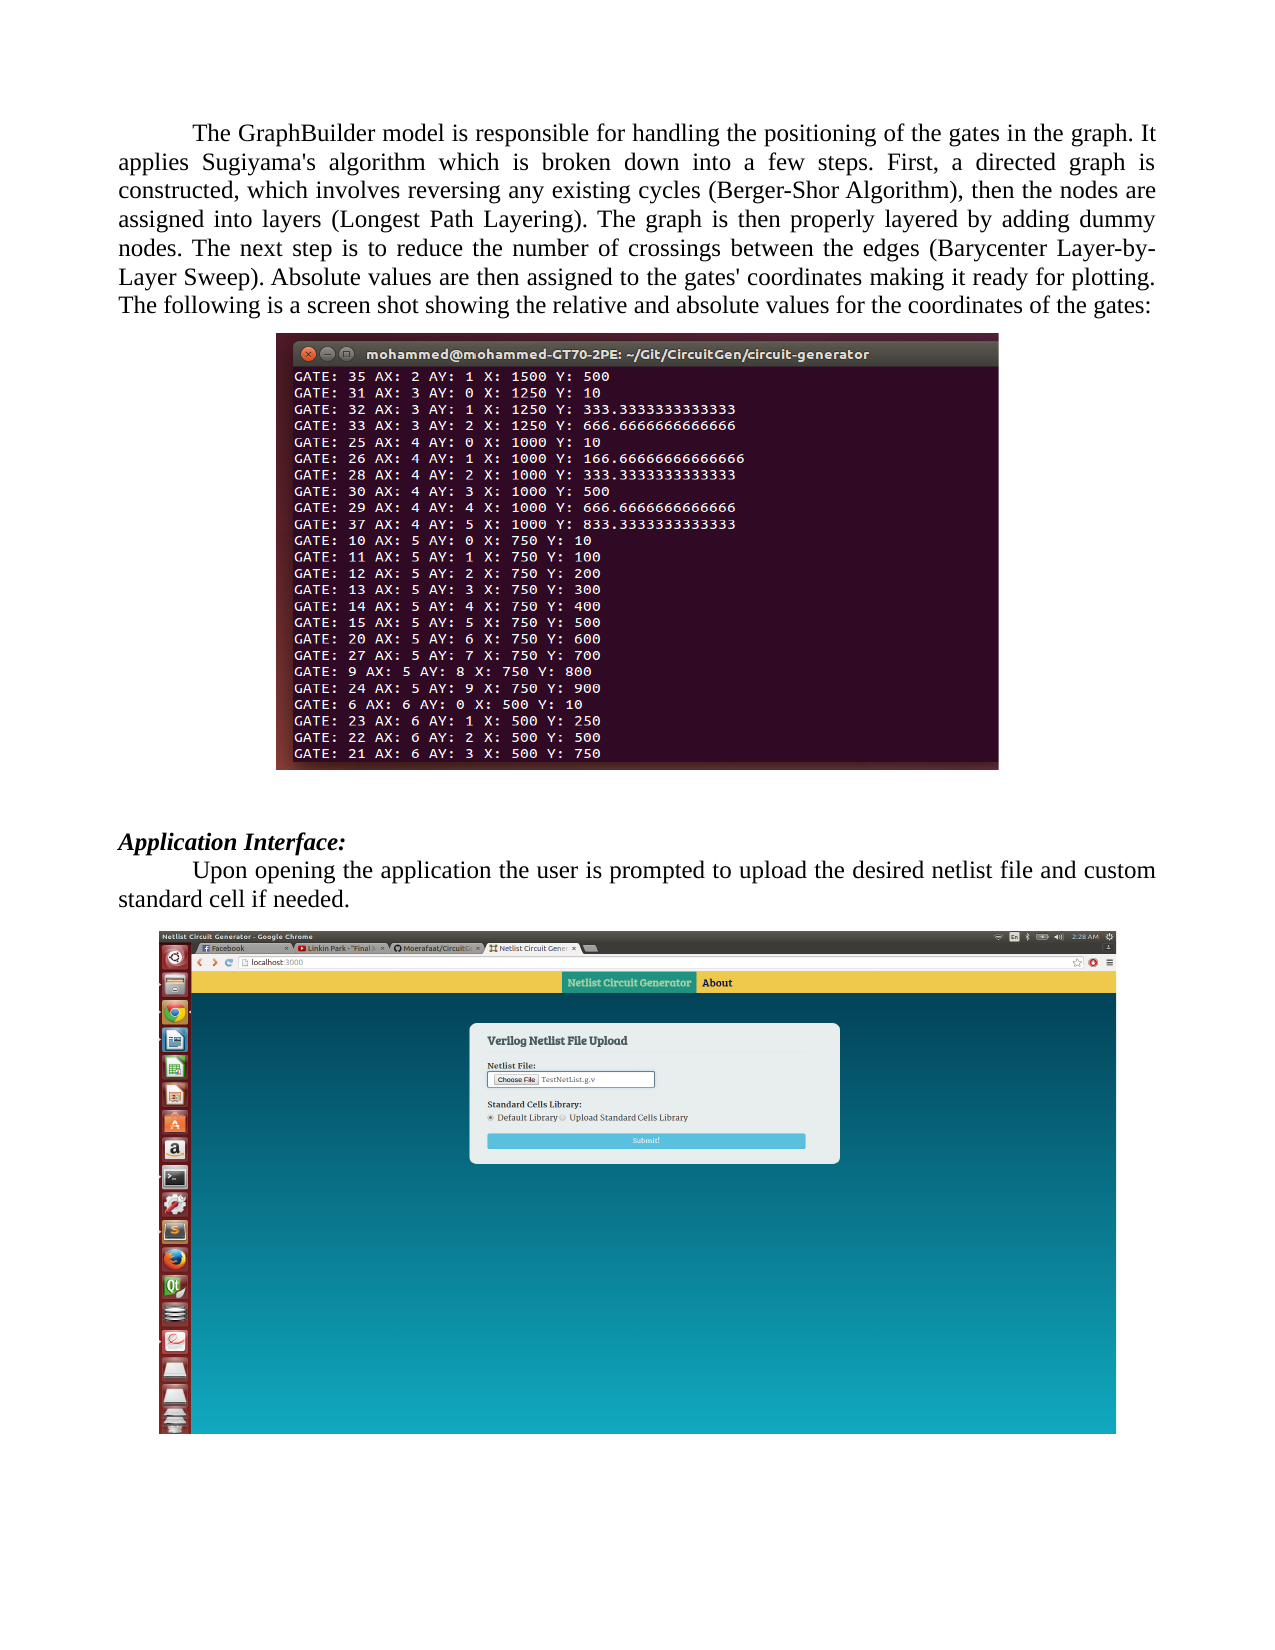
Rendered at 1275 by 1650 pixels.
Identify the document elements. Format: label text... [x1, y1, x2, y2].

text Application Interface: [118, 827, 1157, 856]
picture [393, 333, 932, 770]
picture [159, 931, 1117, 1434]
text The GraphBuilder model is responsible for handling the positioning of the gates in the graph. It applies Sugiyama's algorithm which is broken down into a few steps. First, a directed graph is constructed, which involves reversing any existing cycles (Berger-Shor Algorithm), then the nodes are assigned into layers (Longest Path Layering). The graph is then properly layered by adding dummy nodes. The next step is to reduce the number of crossings between the edges (Barycenter Layer-by-Layer Sweep). Absolute values are then assigned to the gates' coordinates making it ready for plotting. The following is a screen shot showing the relative and absolute values for the coordinates of the gates: [118, 118, 1157, 319]
text Upon opening the application the user is prompted to upload the desired netlist file and custom standard cell if needed. [118, 856, 1157, 913]
